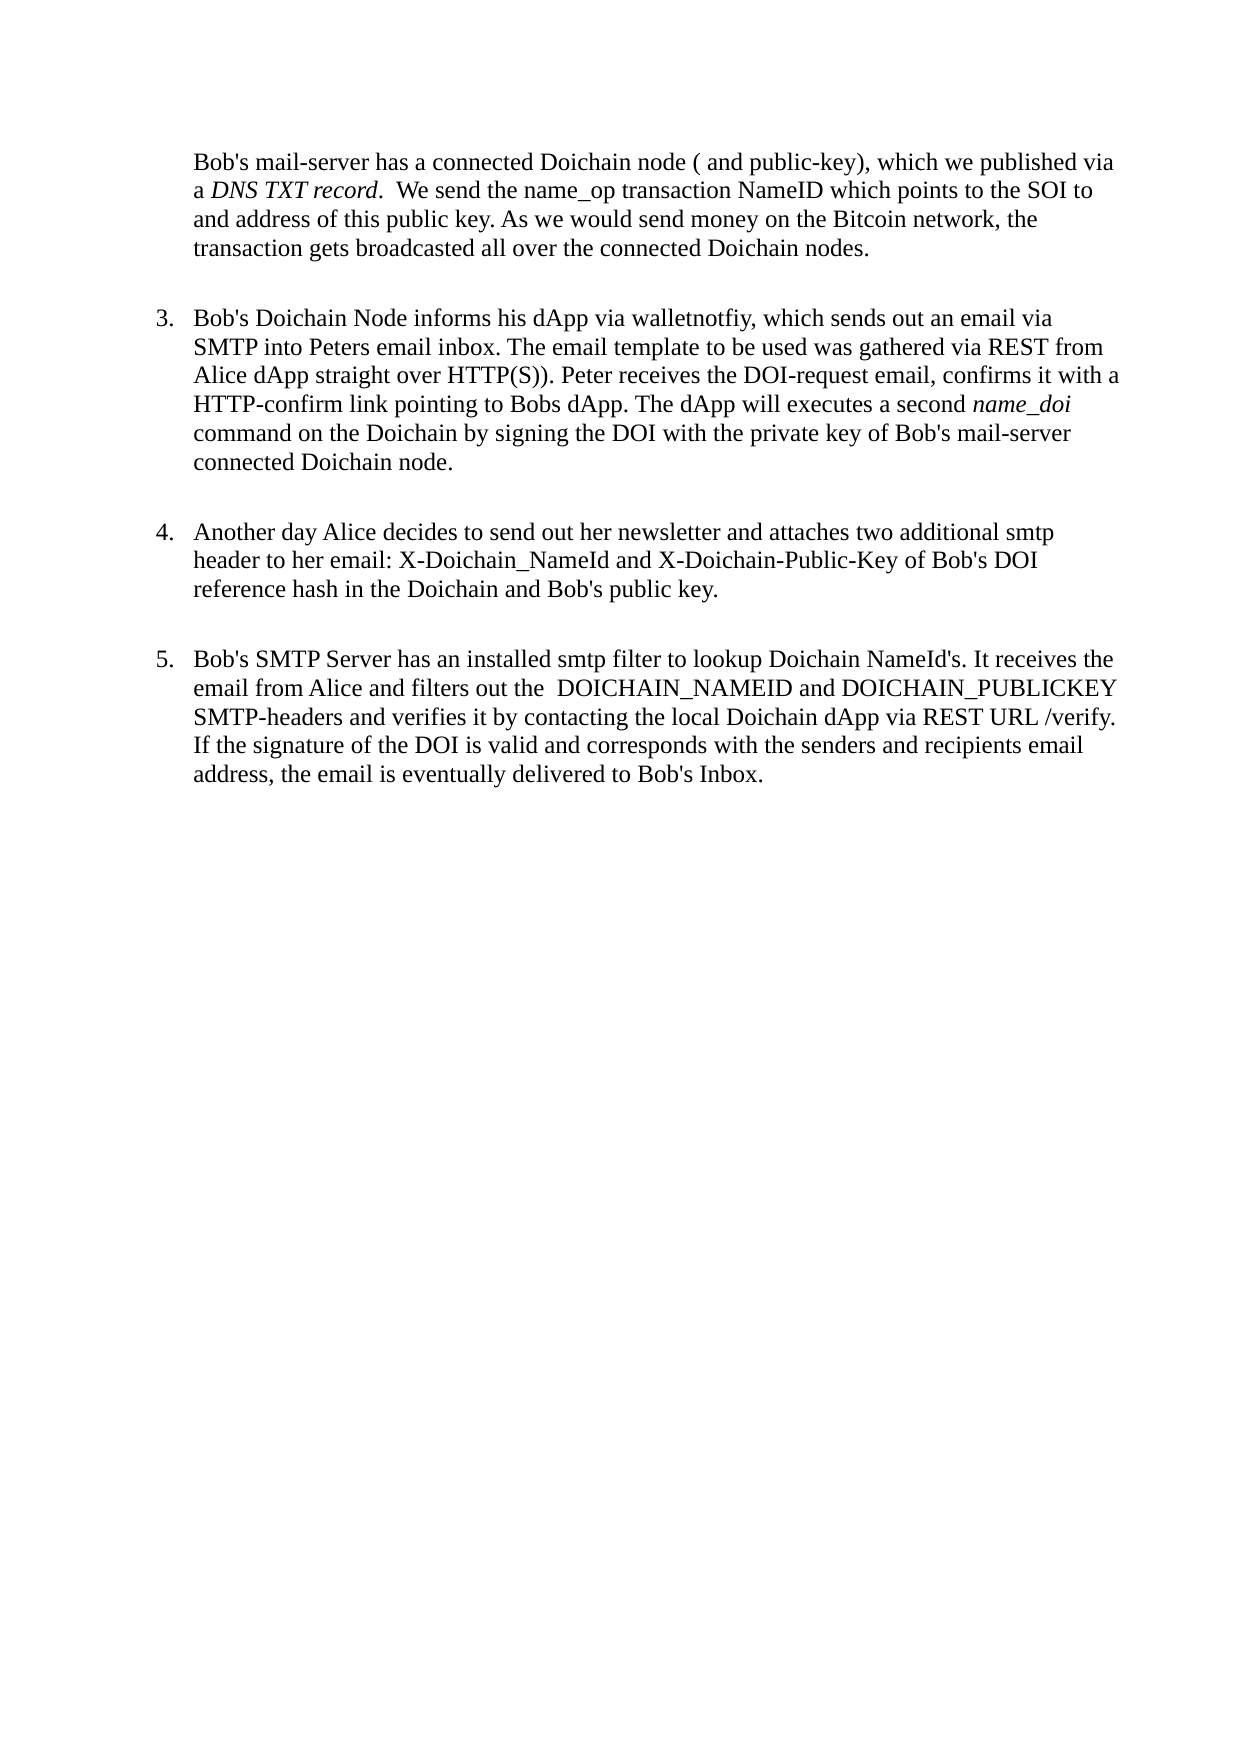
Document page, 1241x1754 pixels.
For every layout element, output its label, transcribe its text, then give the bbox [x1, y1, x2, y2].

list Bob's mail-server has a connected Doichain node ( and public-key), which we published via a DNS TXT record. We send the name_op transaction NameID which points to the SOI to and address of this public key. As we would send money on the Bitcoin network, the transaction gets broadcasted all over the connected Doichain nodes. [156, 118, 1122, 291]
list Bob's SMTP Server has an installed smtp filter to lookup Doichain NameId's. It receives the email from Alice and filters out the DOICHAIN_NAMEID and DOICHAIN_PUBLICKEY SMTP-headers and verifies it by contacting the local Doichain dApp via REST URL /verify. If the signature of the DOI is valid and corresponds with the senders and recipients email address, the email is eventually delivered to Bob's Inbox. [156, 644, 1122, 788]
list Bob's Doichain Node informs his dApp via walletnotfiy, which sends out an email via SMTP into Peters email inbox. The email template to be used was gathered via REST from Alice dApp straight over HTTP(S)). Peter receives the DOI-request email, confirms it with a HTTP-confirm link pointing to Bobs dApp. The dApp will executes a second name_doi command on the Doichain by signing the DOI with the private key of Bob's mail-server connected Doichain node. [156, 303, 1122, 504]
list Another day Alice decides to send out her newsletter and attaches two additional smtp header to her email: X-Doichain_NameId and X-Doichain-Public-Key of Bob's DOI reference hash in the Doichain and Bob's public key. [156, 517, 1122, 632]
